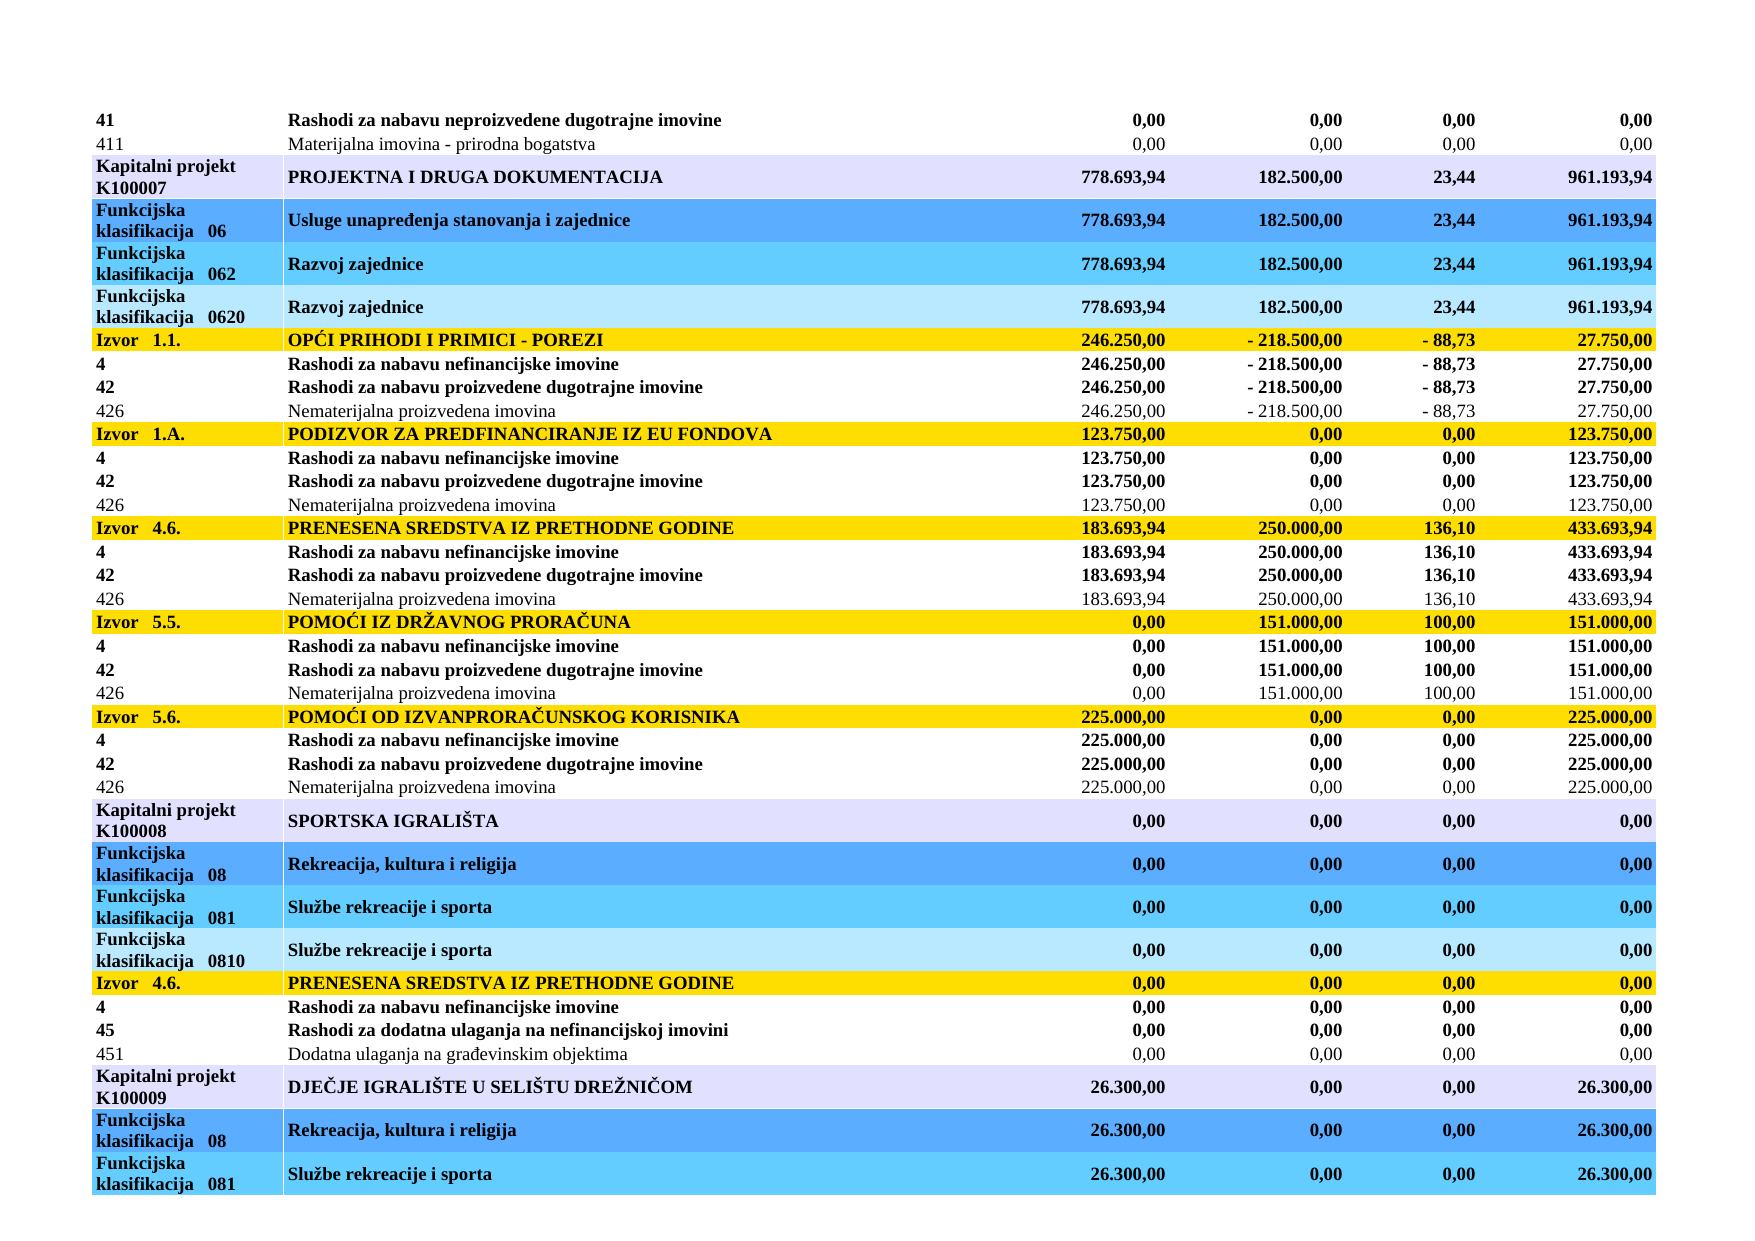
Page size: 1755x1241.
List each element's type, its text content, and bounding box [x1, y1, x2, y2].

table_cell Službe rekreacije i sporta [284, 885, 992, 928]
table_cell POMOĆI IZ DRŽAVNOG PRORAČUNA [284, 610, 992, 634]
table_cell 0,00 [1479, 995, 1656, 1018]
table_cell Rashodi za nabavu proizvedene dugotrajne imovine [284, 658, 992, 681]
table_cell 4 [92, 995, 283, 1018]
table_cell 26.300,00 [1479, 1109, 1656, 1152]
table_cell Rekreacija, kultura i religija [284, 842, 992, 885]
table_cell Funkcijska klasifikacija 0620 [92, 285, 283, 328]
table_cell 151.000,00 [1169, 658, 1346, 681]
table_cell 0,00 [1169, 1152, 1346, 1195]
table_cell 778.693,94 [992, 285, 1169, 328]
table_cell 0,00 [992, 634, 1169, 657]
table_cell 426 [92, 399, 283, 422]
table_cell 0,00 [992, 971, 1169, 995]
table_cell PRENESENA SREDSTVA IZ PRETHODNE GODINE [284, 516, 992, 540]
table_cell - 218.500,00 [1169, 399, 1346, 422]
table_cell 0,00 [992, 995, 1169, 1018]
table_cell 123.750,00 [992, 469, 1169, 493]
table_cell 426 [92, 681, 283, 704]
table_cell 0,00 [1479, 132, 1656, 155]
table_cell Rashodi za nabavu nefinancijske imovine [284, 728, 992, 752]
table_cell 0,00 [1169, 995, 1346, 1018]
table_cell 41 [92, 108, 283, 132]
table_cell 183.693,94 [992, 540, 1169, 563]
table_cell 250.000,00 [1169, 540, 1346, 563]
table_cell 151.000,00 [1479, 681, 1656, 704]
table_cell 182.500,00 [1169, 199, 1346, 242]
table_cell Kapitalni projekt K100009 [92, 1065, 283, 1108]
table_cell Službe rekreacije i sporta [284, 928, 992, 971]
table_cell 0,00 [1169, 1042, 1346, 1065]
table_cell Nematerijalna proizvedena imovina [284, 681, 992, 704]
table_cell 778.693,94 [992, 199, 1169, 242]
table_cell 0,00 [1346, 971, 1479, 995]
table_cell 0,00 [1346, 752, 1479, 775]
table_cell 0,00 [1479, 1042, 1656, 1065]
table_cell 0,00 [1169, 705, 1346, 728]
table_cell - 218.500,00 [1169, 375, 1346, 398]
table_cell Funkcijska klasifikacija 0810 [92, 928, 283, 971]
table_cell 136,10 [1346, 540, 1479, 563]
table_cell 0,00 [1169, 422, 1346, 446]
table_cell 0,00 [1346, 1109, 1479, 1152]
table_cell Rashodi za nabavu nefinancijske imovine [284, 446, 992, 469]
table_cell 0,00 [1169, 885, 1346, 928]
table_cell 225.000,00 [992, 775, 1169, 799]
table_cell 0,00 [1479, 1018, 1656, 1042]
table_cell Razvoj zajednice [284, 242, 992, 285]
table_cell 0,00 [1346, 1152, 1479, 1195]
table_cell Usluge unapređenja stanovanja i zajednice [284, 199, 992, 242]
table_cell 0,00 [1346, 928, 1479, 971]
table_cell - 88,73 [1346, 375, 1479, 398]
table_cell 250.000,00 [1169, 587, 1346, 610]
table_cell 0,00 [992, 799, 1169, 842]
table_cell 0,00 [1169, 446, 1346, 469]
table_cell 42 [92, 752, 283, 775]
table_cell 0,00 [1346, 1065, 1479, 1108]
table_cell Rashodi za nabavu nefinancijske imovine [284, 351, 992, 375]
table_cell 426 [92, 775, 283, 799]
table_cell 182.500,00 [1169, 155, 1346, 198]
table_cell 26.300,00 [992, 1152, 1169, 1195]
table_cell 0,00 [1479, 108, 1656, 132]
table_cell 123.750,00 [1479, 493, 1656, 516]
table_cell Nematerijalna proizvedena imovina [284, 775, 992, 799]
table_cell 0,00 [1479, 971, 1656, 995]
table_cell 136,10 [1346, 516, 1479, 540]
table_cell 0,00 [1169, 928, 1346, 971]
table_cell Funkcijska klasifikacija 062 [92, 242, 283, 285]
table_cell Nematerijalna proizvedena imovina [284, 587, 992, 610]
table_cell 26.300,00 [992, 1065, 1169, 1108]
table_cell 0,00 [1479, 928, 1656, 971]
table_cell Izvor 1.A. [92, 422, 283, 446]
table_cell 0,00 [992, 658, 1169, 681]
table_cell 0,00 [1169, 1065, 1346, 1108]
table_cell 123.750,00 [992, 422, 1169, 446]
table_cell PROJEKTNA I DRUGA DOKUMENTACIJA [284, 155, 992, 198]
table_cell 0,00 [1169, 493, 1346, 516]
table_cell - 218.500,00 [1169, 328, 1346, 351]
table_cell 4 [92, 728, 283, 752]
table_cell 183.693,94 [992, 516, 1169, 540]
table_cell 0,00 [1169, 752, 1346, 775]
table_cell 100,00 [1346, 634, 1479, 657]
table_cell 0,00 [1169, 132, 1346, 155]
table_cell 961.193,94 [1479, 285, 1656, 328]
table_cell 123.750,00 [1479, 446, 1656, 469]
table_cell Funkcijska klasifikacija 081 [92, 1152, 283, 1195]
table_cell 0,00 [1169, 469, 1346, 493]
table_cell Izvor 1.1. [92, 328, 283, 351]
table_cell 225.000,00 [992, 705, 1169, 728]
table_cell 0,00 [1346, 995, 1479, 1018]
table_cell 123.750,00 [1479, 469, 1656, 493]
table_cell 433.693,94 [1479, 587, 1656, 610]
table_cell 433.693,94 [1479, 516, 1656, 540]
table_cell 225.000,00 [1479, 728, 1656, 752]
table_cell 426 [92, 587, 283, 610]
table_cell 0,00 [1169, 842, 1346, 885]
table_cell 0,00 [1479, 799, 1656, 842]
table_cell 250.000,00 [1169, 516, 1346, 540]
table_cell 182.500,00 [1169, 242, 1346, 285]
table_cell 0,00 [1346, 132, 1479, 155]
table_cell 0,00 [1346, 422, 1479, 446]
table_cell 433.693,94 [1479, 540, 1656, 563]
table_cell Rashodi za nabavu proizvedene dugotrajne imovine [284, 752, 992, 775]
table_cell 426 [92, 493, 283, 516]
table_cell Rashodi za nabavu nefinancijske imovine [284, 634, 992, 657]
table_cell 0,00 [1346, 108, 1479, 132]
table_cell 778.693,94 [992, 155, 1169, 198]
table_cell Rashodi za nabavu nefinancijske imovine [284, 995, 992, 1018]
table_cell 0,00 [1169, 971, 1346, 995]
table_cell 100,00 [1346, 610, 1479, 634]
table_cell 246.250,00 [992, 351, 1169, 375]
table_cell 151.000,00 [1479, 658, 1656, 681]
table_cell 411 [92, 132, 283, 155]
table_cell Rashodi za dodatna ulaganja na nefinancijskoj imovini [284, 1018, 992, 1042]
table_cell 433.693,94 [1479, 563, 1656, 587]
table_cell DJEČJE IGRALIŠTE U SELIŠTU DREŽNIČOM [284, 1065, 992, 1108]
table_cell Rashodi za nabavu proizvedene dugotrajne imovine [284, 375, 992, 398]
table_cell SPORTSKA IGRALIŠTA [284, 799, 992, 842]
table_cell 0,00 [1346, 469, 1479, 493]
table_cell 246.250,00 [992, 399, 1169, 422]
table_cell 0,00 [992, 610, 1169, 634]
table_cell 123.750,00 [992, 493, 1169, 516]
table_cell - 218.500,00 [1169, 351, 1346, 375]
table_cell 961.193,94 [1479, 155, 1656, 198]
table_cell 0,00 [1169, 728, 1346, 752]
table_cell 225.000,00 [1479, 705, 1656, 728]
table_cell 0,00 [1346, 1042, 1479, 1065]
table_cell 0,00 [1346, 1018, 1479, 1042]
table_cell 0,00 [1346, 775, 1479, 799]
table_cell 0,00 [1346, 728, 1479, 752]
table_cell 183.693,94 [992, 587, 1169, 610]
table_cell Funkcijska klasifikacija 08 [92, 842, 283, 885]
table_cell Nematerijalna proizvedena imovina [284, 493, 992, 516]
table_cell 4 [92, 351, 283, 375]
table_cell 451 [92, 1042, 283, 1065]
table_cell 26.300,00 [1479, 1152, 1656, 1195]
table_cell 4 [92, 634, 283, 657]
table_cell Kapitalni projekt K100007 [92, 155, 283, 198]
table_cell 100,00 [1346, 681, 1479, 704]
table_cell 0,00 [1346, 842, 1479, 885]
table_cell 151.000,00 [1479, 634, 1656, 657]
table_cell 0,00 [1169, 1109, 1346, 1152]
table_cell 23,44 [1346, 242, 1479, 285]
table_cell 151.000,00 [1479, 610, 1656, 634]
table_cell 0,00 [992, 1042, 1169, 1065]
table_cell Nematerijalna proizvedena imovina [284, 399, 992, 422]
table_cell 0,00 [1346, 705, 1479, 728]
table_cell 0,00 [1346, 493, 1479, 516]
table_cell 225.000,00 [992, 728, 1169, 752]
table_cell 0,00 [1169, 799, 1346, 842]
table_cell 27.750,00 [1479, 399, 1656, 422]
table_cell 151.000,00 [1169, 681, 1346, 704]
table_cell Funkcijska klasifikacija 08 [92, 1109, 283, 1152]
table_cell 0,00 [992, 842, 1169, 885]
table_cell 42 [92, 563, 283, 587]
table_cell 246.250,00 [992, 328, 1169, 351]
table_cell 961.193,94 [1479, 242, 1656, 285]
table_cell Rashodi za nabavu proizvedene dugotrajne imovine [284, 469, 992, 493]
table_cell Razvoj zajednice [284, 285, 992, 328]
table_cell 4 [92, 446, 283, 469]
table_cell 0,00 [992, 108, 1169, 132]
table_cell 136,10 [1346, 587, 1479, 610]
table_cell 225.000,00 [1479, 752, 1656, 775]
table_cell 4 [92, 540, 283, 563]
table_cell Kapitalni projekt K100008 [92, 799, 283, 842]
table_cell 26.300,00 [992, 1109, 1169, 1152]
table_cell 23,44 [1346, 285, 1479, 328]
table_cell 0,00 [1169, 775, 1346, 799]
table_cell Rekreacija, kultura i religija [284, 1109, 992, 1152]
table_cell POMOĆI OD IZVANPRORAČUNSKOG KORISNIKA [284, 705, 992, 728]
table_cell Rashodi za nabavu proizvedene dugotrajne imovine [284, 563, 992, 587]
table_cell 23,44 [1346, 199, 1479, 242]
table_cell Izvor 5.6. [92, 705, 283, 728]
table_cell 42 [92, 375, 283, 398]
table_cell 0,00 [992, 1018, 1169, 1042]
table_cell 961.193,94 [1479, 199, 1656, 242]
table_cell 42 [92, 469, 283, 493]
table_cell OPĆI PRIHODI I PRIMICI - POREZI [284, 328, 992, 351]
table_cell 100,00 [1346, 658, 1479, 681]
table_cell 23,44 [1346, 155, 1479, 198]
table_cell 250.000,00 [1169, 563, 1346, 587]
table_cell 0,00 [1169, 1018, 1346, 1042]
table_cell 123.750,00 [1479, 422, 1656, 446]
table_cell PODIZVOR ZA PREDFINANCIRANJE IZ EU FONDOVA [284, 422, 992, 446]
table_cell Izvor 4.6. [92, 516, 283, 540]
table_cell PRENESENA SREDSTVA IZ PRETHODNE GODINE [284, 971, 992, 995]
table_cell 0,00 [992, 885, 1169, 928]
table_cell 225.000,00 [1479, 775, 1656, 799]
table_cell 123.750,00 [992, 446, 1169, 469]
table_cell 151.000,00 [1169, 610, 1346, 634]
table_cell - 88,73 [1346, 351, 1479, 375]
table_cell 183.693,94 [992, 563, 1169, 587]
table_cell 27.750,00 [1479, 328, 1656, 351]
table_cell 0,00 [1479, 842, 1656, 885]
table_cell - 88,73 [1346, 399, 1479, 422]
table_cell 0,00 [992, 681, 1169, 704]
table_cell Rashodi za nabavu nefinancijske imovine [284, 540, 992, 563]
table_cell 27.750,00 [1479, 375, 1656, 398]
table_cell 0,00 [1346, 799, 1479, 842]
table_cell 136,10 [1346, 563, 1479, 587]
table_cell Izvor 5.5. [92, 610, 283, 634]
table_cell - 88,73 [1346, 328, 1479, 351]
table_cell 225.000,00 [992, 752, 1169, 775]
table_cell 0,00 [992, 928, 1169, 971]
table_cell 778.693,94 [992, 242, 1169, 285]
table_cell Dodatna ulaganja na građevinskim objektima [284, 1042, 992, 1065]
table_cell 246.250,00 [992, 375, 1169, 398]
table_cell 0,00 [1479, 885, 1656, 928]
table_cell 151.000,00 [1169, 634, 1346, 657]
table_cell 0,00 [1346, 446, 1479, 469]
table_cell 0,00 [992, 132, 1169, 155]
table_cell 182.500,00 [1169, 285, 1346, 328]
table_cell Izvor 4.6. [92, 971, 283, 995]
table_cell 26.300,00 [1479, 1065, 1656, 1108]
table_cell 0,00 [1346, 885, 1479, 928]
table_cell 45 [92, 1018, 283, 1042]
table_cell Rashodi za nabavu neproizvedene dugotrajne imovine [284, 108, 992, 132]
table_cell 27.750,00 [1479, 351, 1656, 375]
table_cell 0,00 [1169, 108, 1346, 132]
table_cell Materijalna imovina - prirodna bogatstva [284, 132, 992, 155]
table_cell Funkcijska klasifikacija 081 [92, 885, 283, 928]
table_cell 42 [92, 658, 283, 681]
table_cell Službe rekreacije i sporta [284, 1152, 992, 1195]
table_cell Funkcijska klasifikacija 06 [92, 199, 283, 242]
